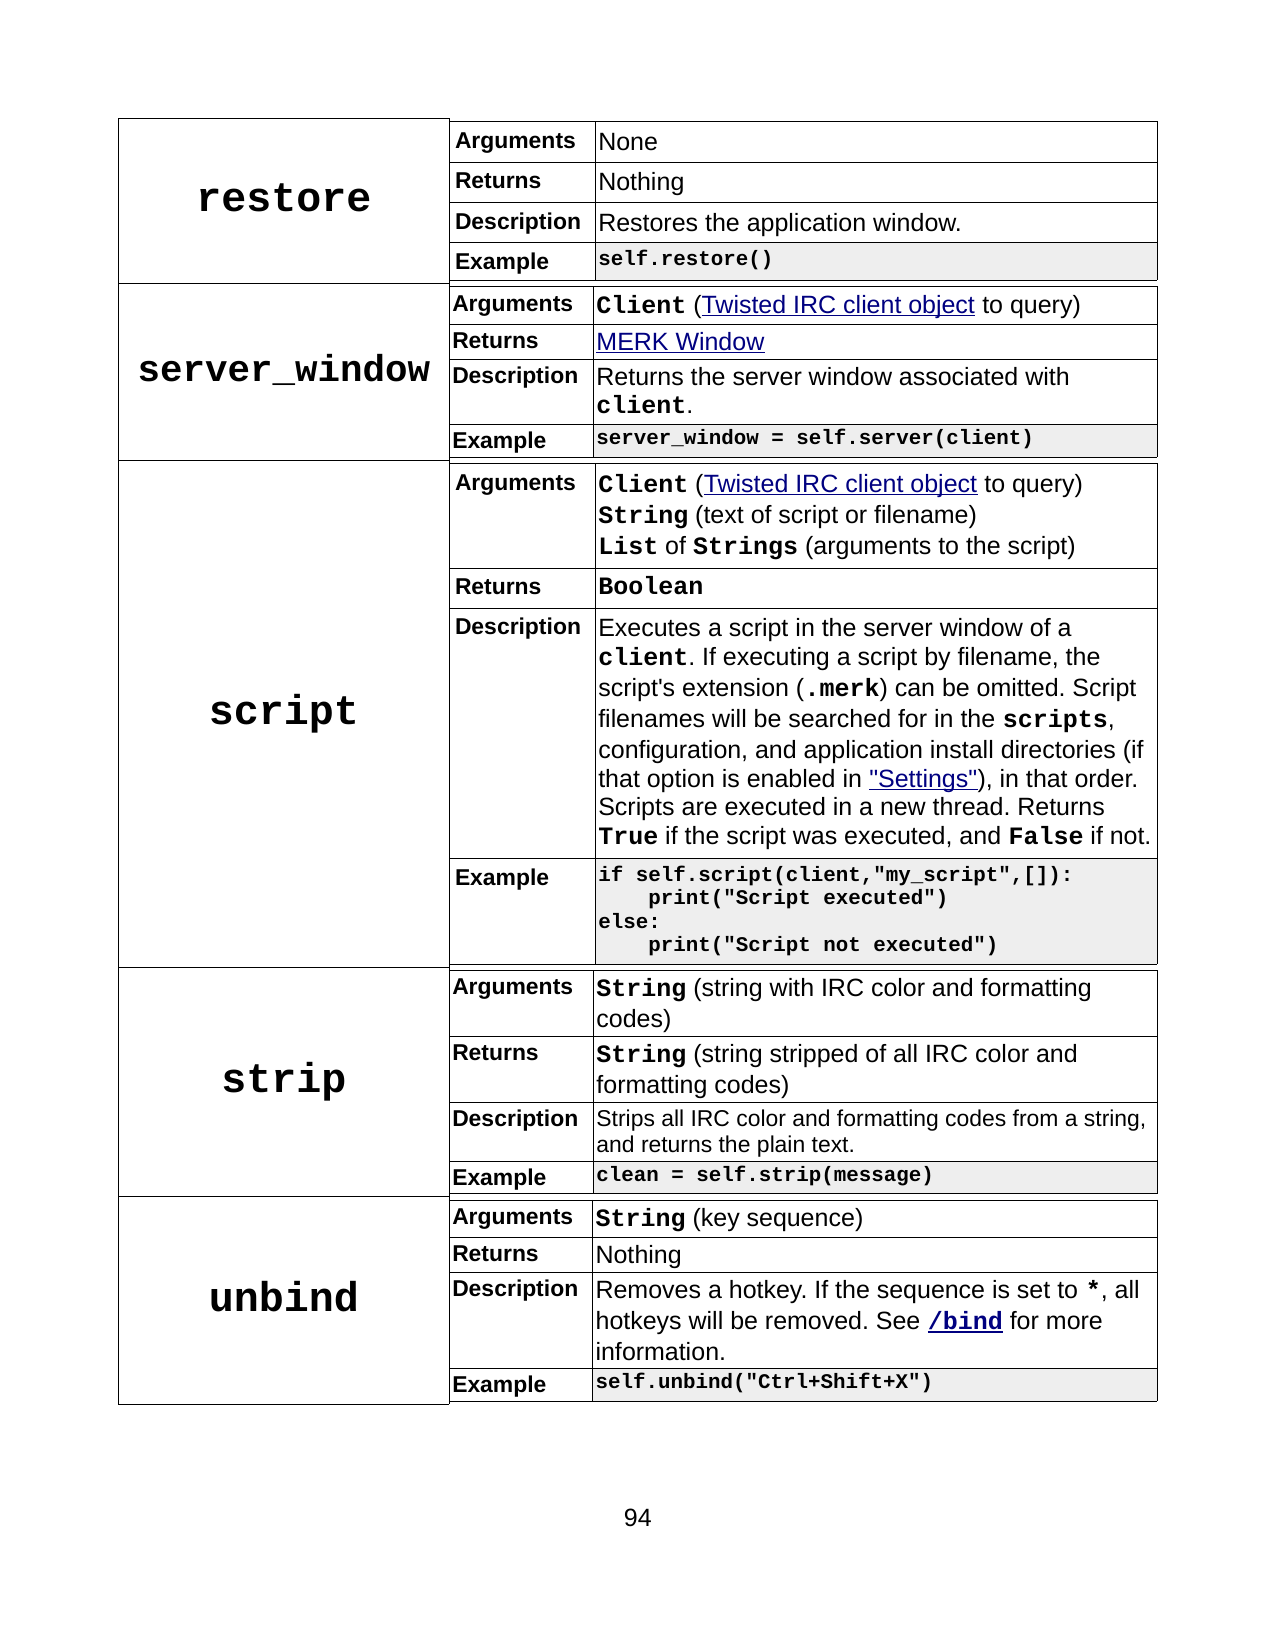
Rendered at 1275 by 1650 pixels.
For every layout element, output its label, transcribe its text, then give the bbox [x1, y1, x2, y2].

table_cell Example [450, 1369, 592, 1401]
table_cell MERK Window [594, 325, 1157, 358]
table_cell Description [450, 1103, 593, 1161]
table_header Arguments [450, 1201, 592, 1237]
table_cell [450, 1196, 1157, 1200]
table_cell Nothing [596, 163, 1157, 202]
table_header Arguments [450, 464, 595, 567]
table_header Arguments [450, 122, 595, 162]
table_cell Description [450, 203, 595, 242]
table_header Client (Twisted IRC client object to query) String (text of script or filename) List of Strings (arguments to the script) [596, 464, 1157, 567]
table_header Arguments [450, 971, 593, 1036]
table_header Client (Twisted IRC client object to query) [594, 287, 1157, 323]
table_cell strip [119, 968, 449, 1196]
table_header String (string with IRC color and formatting codes) [594, 971, 1157, 1036]
table_cell Example [450, 1162, 593, 1193]
table_cell Returns [450, 325, 593, 358]
table_cell server_window = self.server(client) [594, 425, 1157, 457]
table_cell Returns [450, 569, 595, 607]
table_header None [596, 122, 1157, 162]
table_cell Example [450, 425, 593, 457]
table_cell clean = self.strip(message) [594, 1162, 1157, 1193]
table_cell Returns the server window associated with client. [594, 360, 1157, 424]
table_cell Strips all IRC color and formatting codes from a string, and returns the plain text. [594, 1103, 1157, 1161]
table_cell String (string stripped of all IRC color and formatting codes) [594, 1037, 1157, 1102]
table_cell Example [450, 243, 595, 280]
table_cell Returns [450, 1238, 592, 1272]
table_cell if self.script(client,"my_script",[]): print("Script executed") else: print("Script not executed") [596, 859, 1157, 964]
table_cell self.unbind("Ctrl+Shift+X") [593, 1369, 1157, 1401]
table_cell server_window [119, 284, 449, 460]
table_header String (key sequence) [593, 1201, 1157, 1237]
table_cell Restores the application window. [596, 203, 1157, 242]
table_cell Boolean [596, 569, 1157, 607]
table_cell Nothing [593, 1238, 1157, 1272]
table_cell Description [450, 1273, 592, 1368]
table_cell restore [119, 119, 449, 283]
table_cell Returns [450, 163, 595, 202]
table_cell unbind [119, 1197, 449, 1404]
table_cell self.restore() [596, 243, 1157, 280]
table_cell Returns [450, 1037, 593, 1102]
table_cell Executes a script in the server window of a client. If executing a script by filename, the script's extension (.merk) can be omitted. Script filenames will be searched for in the scripts, configuration, and application install directories (if that option is enabled in "Settings"), in that order. Scripts are executed in a new thread. Returns True if the script was executed, and False if not. [596, 609, 1157, 858]
table_cell Example [450, 859, 595, 964]
table_cell Description [450, 609, 595, 858]
table_cell script [119, 461, 449, 967]
table_cell Removes a hotkey. If the sequence is set to *, all hotkeys will be removed. See /bind for more information. [593, 1273, 1157, 1368]
table_cell Description [450, 360, 593, 424]
table_header Arguments [450, 287, 593, 323]
